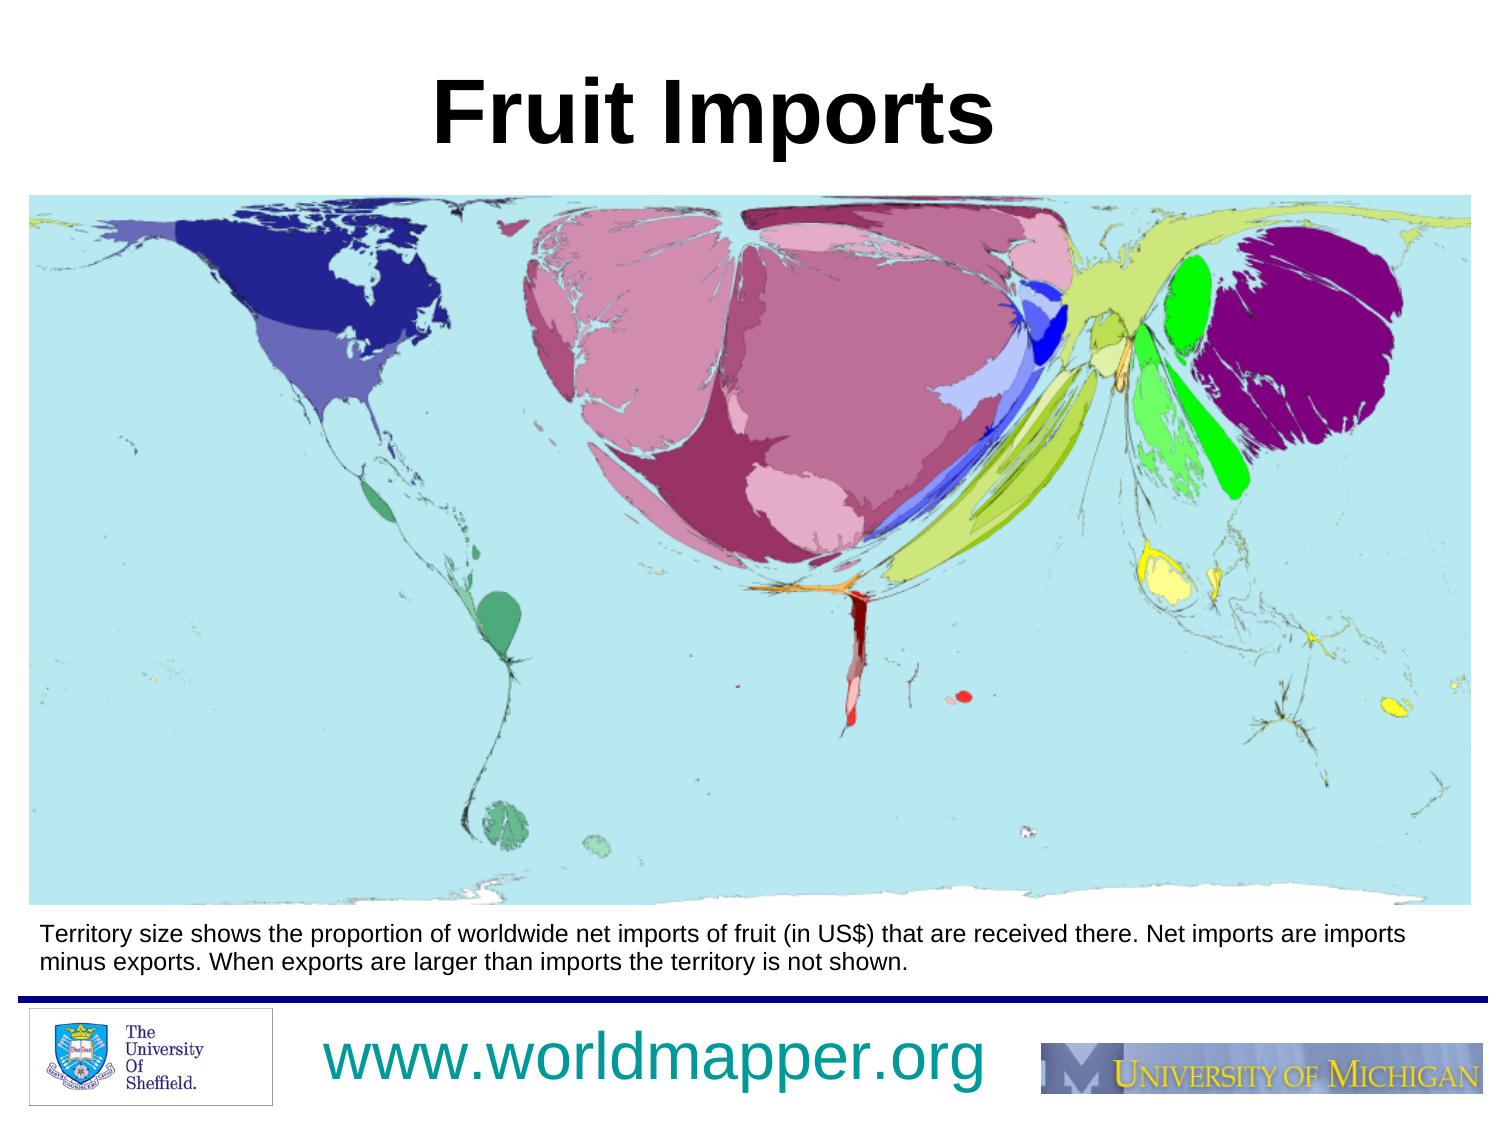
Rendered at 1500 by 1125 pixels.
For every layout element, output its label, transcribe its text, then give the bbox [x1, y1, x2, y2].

picture [1041, 1043, 1483, 1094]
picture [29, 1008, 273, 1106]
title Fruit Imports [76, 42, 1352, 195]
picture [29, 195, 1471, 905]
text_box Territory size shows the proportion of worldwide net imports of fruit (in US$) that are received there. Net imports are imports minus exports. When exports are larger than imports the territory is not shown. [24, 911, 1432, 984]
